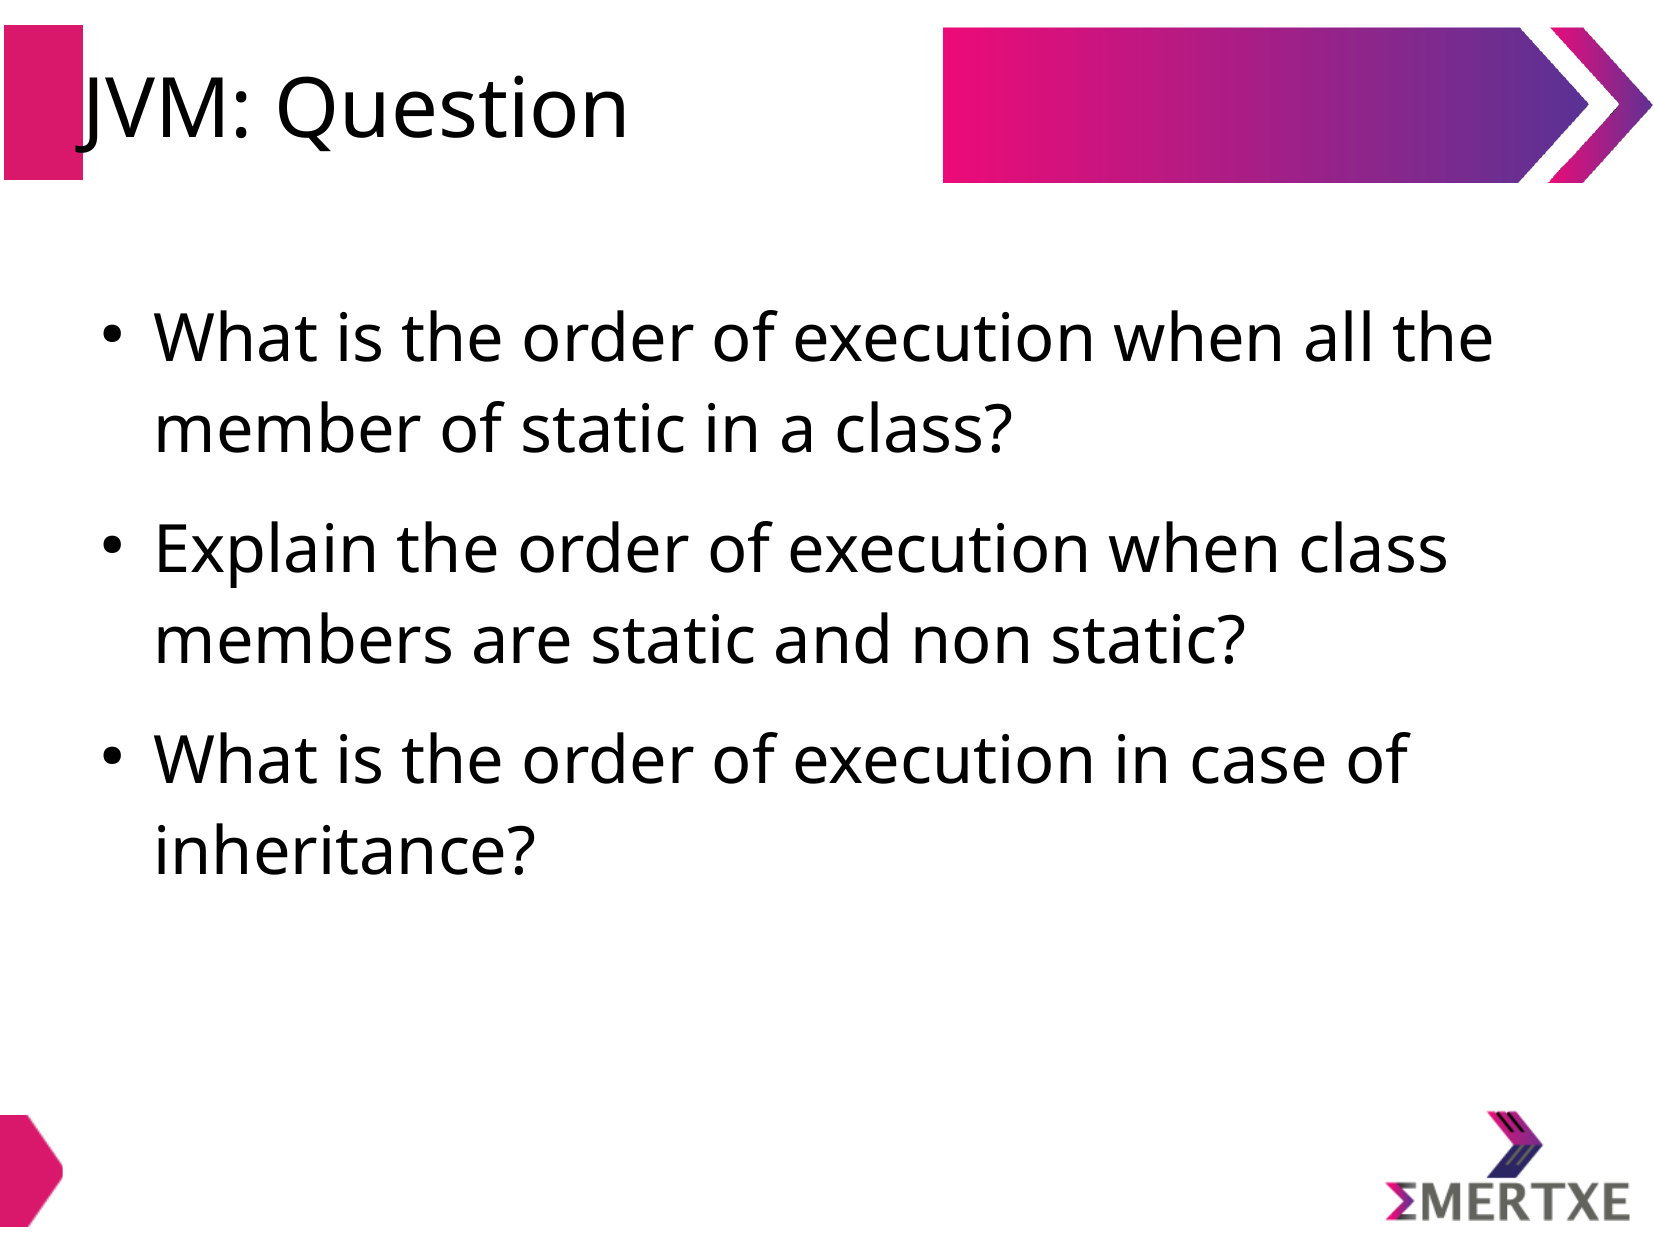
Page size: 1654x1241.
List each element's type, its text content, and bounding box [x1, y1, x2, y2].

picture [1571, 27, 1653, 183]
picture [1385, 1107, 1631, 1221]
title JVM: Question [82, 2, 1571, 210]
list What is the order of execution when all the member of static in a class? Explain the order of execution when class members are static and non static? What is the order of execution in case of inheritance? [82, 290, 1571, 1010]
